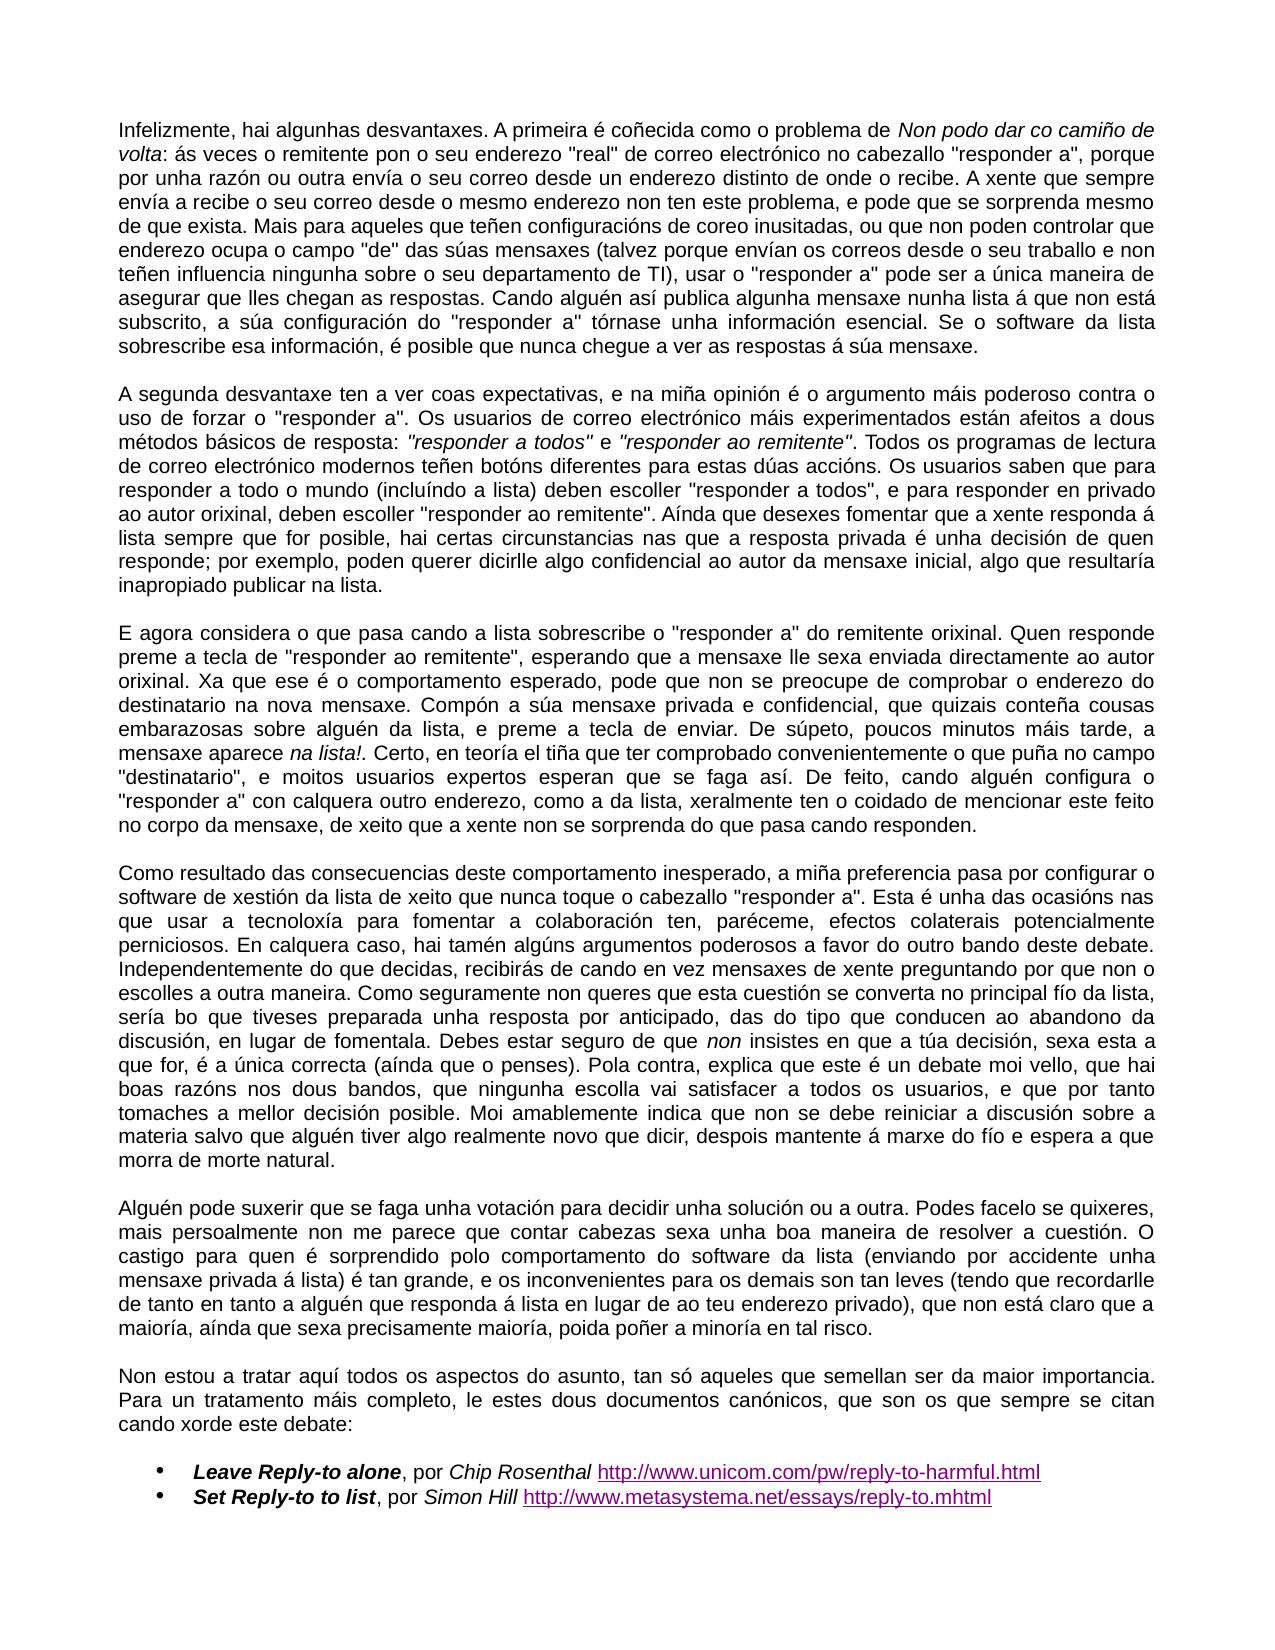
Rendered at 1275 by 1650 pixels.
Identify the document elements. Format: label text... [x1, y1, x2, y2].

list Set Reply-to to list, por Simon Hill http://www.metasystema.net/essays/reply-to.mhtml [156, 1485, 1157, 1510]
text A segunda desvantaxe ten a ver coas expectativas, e na miña opinión é o argumento máis poderoso contra o uso de forzar o "responder a". Os usuarios de correo electrónico máis experimentados están afeitos a dous métodos básicos de resposta: "responder a todos" e "responder ao remitente". Todos os programas de lectura de correo electrónico modernos teñen botóns diferentes para estas dúas accións. Os usuarios saben que para responder a todo o mundo (incluíndo a lista) deben escoller "responder a todos", e para responder en privado ao autor orixinal, deben escoller "responder ao remitente". Aínda que desexes fomentar que a xente responda á lista sempre que for posible, hai certas circunstancias nas que a resposta privada é unha decisión de quen responde; por exemplo, poden querer dicirlle algo confidencial ao autor da mensaxe inicial, algo que resultaría inapropiado publicar na lista. [118, 382, 1157, 597]
text E agora considera o que pasa cando a lista sobrescribe o "responder a" do remitente orixinal. Quen responde preme a tecla de "responder ao remitente", esperando que a mensaxe lle sexa enviada directamente ao autor orixinal. Xa que ese é o comportamento esperado, pode que non se preocupe de comprobar o enderezo do destinatario na nova mensaxe. Compón a súa mensaxe privada e confidencial, que quizais conteña cousas embarazosas sobre alguén da lista, e preme a tecla de enviar. De súpeto, poucos minutos máis tarde, a mensaxe aparece na lista!. Certo, en teoría el tiña que ter comprobado convenientemente o que puña no campo "destinatario", e moitos usuarios expertos esperan que se faga así. De feito, cando alguén configura o "responder a" con calquera outro enderezo, como a da lista, xeralmente ten o coidado de mencionar este feito no corpo da mensaxe, de xeito que a xente non se sorprenda do que pasa cando responden. [118, 621, 1157, 837]
text Infelizmente, hai algunhas desvantaxes. A primeira é coñecida como o problema de Non podo dar co camiño de volta: ás veces o remitente pon o seu enderezo "real" de correo electrónico no cabezallo "responder a", porque por unha razón ou outra envía o seu correo desde un enderezo distinto de onde o recibe. A xente que sempre envía a recibe o seu correo desde o mesmo enderezo non ten este problema, e pode que se sorprenda mesmo de que exista. Mais para aqueles que teñen configuracións de coreo inusitadas, ou que non poden controlar que enderezo ocupa o campo "de" das súas mensaxes (talvez porque envían os correos desde o seu traballo e non teñen influencia ningunha sobre o seu departamento de TI), usar o "responder a" pode ser a única maneira de asegurar que lles chegan as respostas. Cando alguén así publica algunha mensaxe nunha lista á que non está subscrito, a súa configuración do "responder a" tórnase unha información esencial. Se o software da lista sobrescribe esa información, é posible que nunca chegue a ver as respostas á súa mensaxe. [118, 118, 1157, 358]
text Alguén pode suxerir que se faga unha votación para decidir unha solución ou a outra. Podes facelo se quixeres, mais persoalmente non me parece que contar cabezas sexa unha boa maneira de resolver a cuestión. O castigo para quen é sorprendido polo comportamento do software da lista (enviando por accidente unha mensaxe privada á lista) é tan grande, e os inconvenientes para os demais son tan leves (tendo que recordarlle de tanto en tanto a alguén que responda á lista en lugar de ao teu enderezo privado), que non está claro que a maioría, aínda que sexa precisamente maioría, poida poñer a minoría en tal risco. [118, 1196, 1157, 1340]
list Leave Reply-to alone, por Chip Rosenthal http://www.unicom.com/pw/reply-to-harmful.html [156, 1460, 1157, 1485]
text Non estou a tratar aquí todos os aspectos do asunto, tan só aqueles que semellan ser da maior importancia. Para un tratamento máis completo, le estes dous documentos canónicos, que son os que sempre se citan cando xorde este debate: [118, 1364, 1157, 1436]
text Como resultado das consecuencias deste comportamento inesperado, a miña preferencia pasa por configurar o software de xestión da lista de xeito que nunca toque o cabezallo "responder a". Esta é unha das ocasións nas que usar a tecnoloxía para fomentar a colaboración ten, paréceme, efectos colaterais potencialmente perniciosos. En calquera caso, hai tamén algúns argumentos poderosos a favor do outro bando deste debate. Independentemente do que decidas, recibirás de cando en vez mensaxes de xente preguntando por que non o escolles a outra maneira. Como seguramente non queres que esta cuestión se converta no principal fío da lista, sería bo que tiveses preparada unha resposta por anticipado, das do tipo que conducen ao abandono da discusión, en lugar de fomentala. Debes estar seguro de que non insistes en que a túa decisión, sexa esta a que for, é a única correcta (aínda que o penses). Pola contra, explica que este é un debate moi vello, que hai boas razóns nos dous bandos, que ningunha escolla vai satisfacer a todos os usuarios, e que por tanto tomaches a mellor decisión posible. Moi amablemente indica que non se debe reiniciar a discusión sobre a materia salvo que alguén tiver algo realmente novo que dicir, despois mantente á marxe do fío e espera a que morra de morte natural. [118, 861, 1157, 1172]
